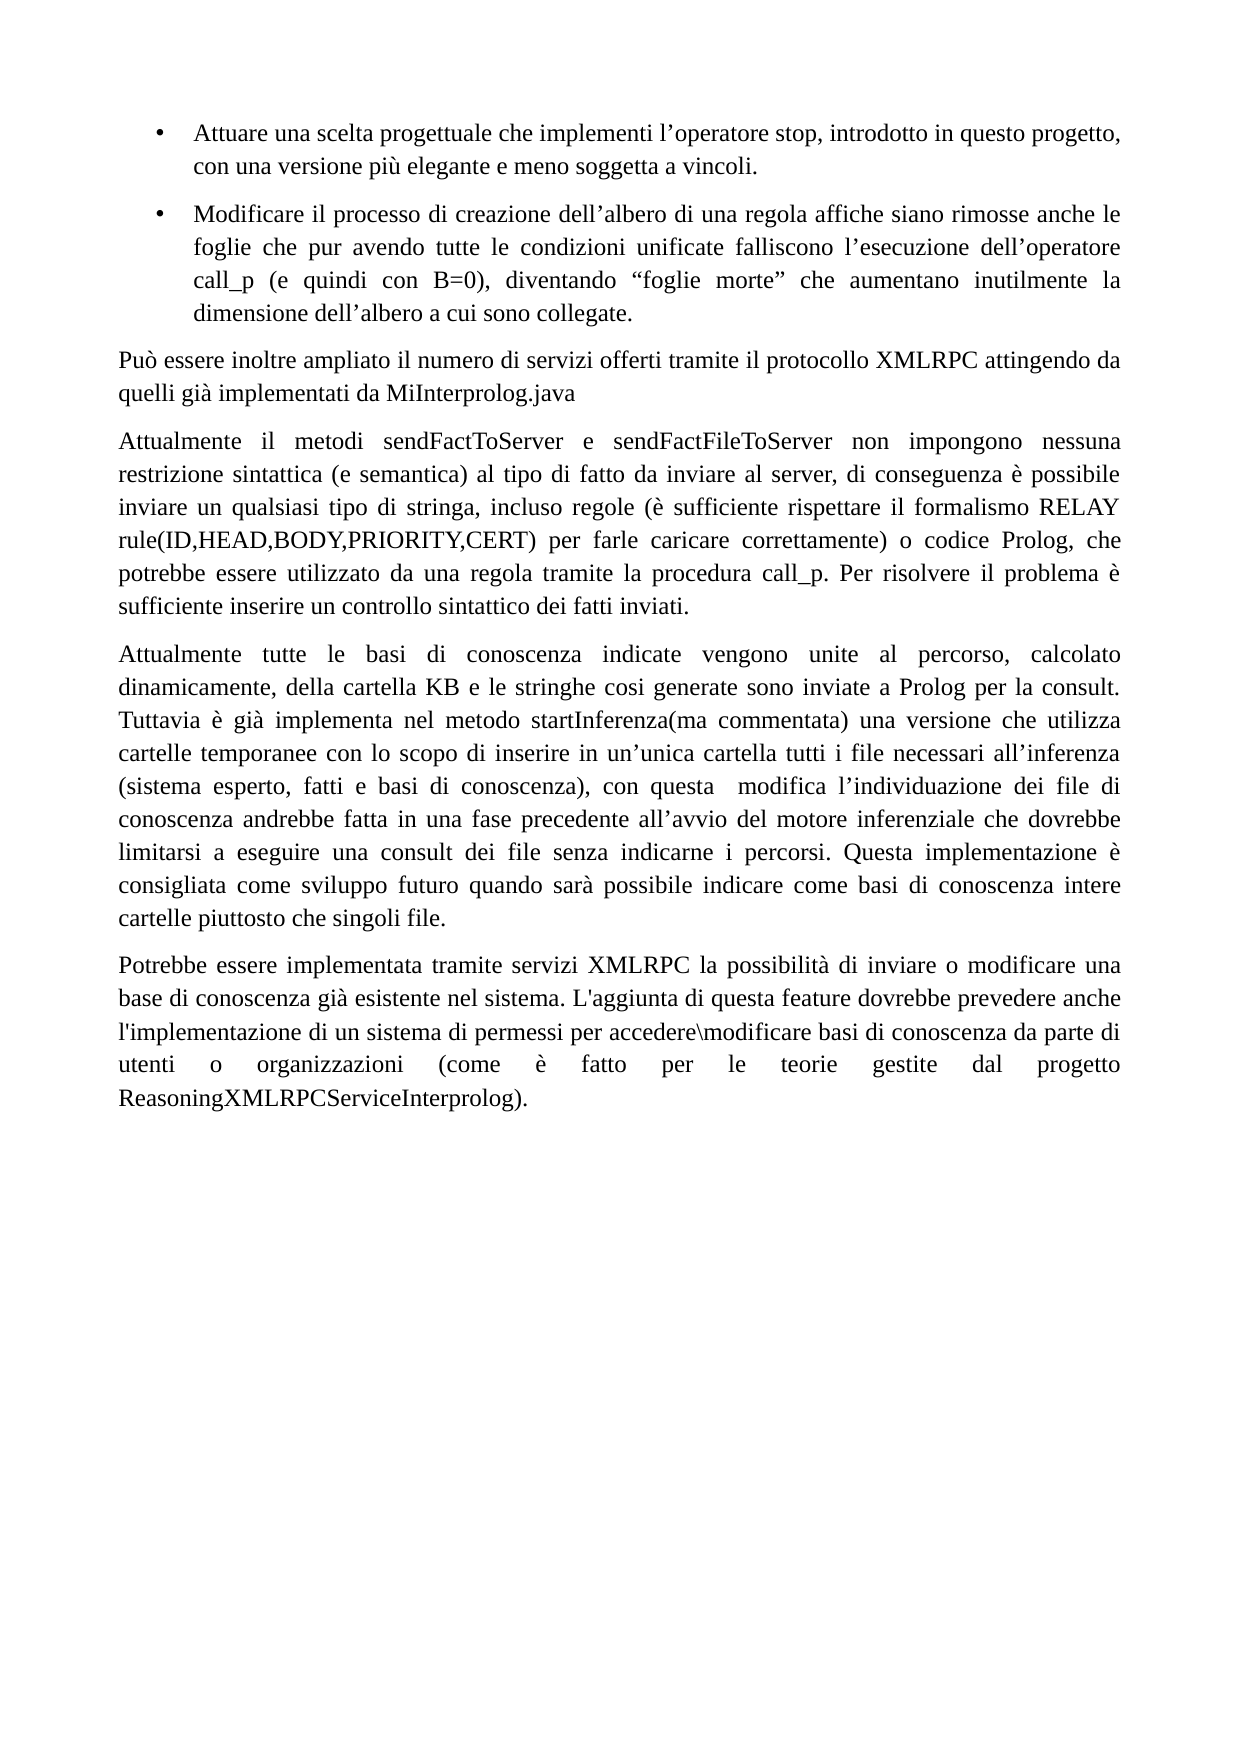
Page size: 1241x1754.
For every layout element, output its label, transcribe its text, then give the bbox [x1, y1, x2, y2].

text Potrebbe essere implementata tramite servizi XMLRPC la possibilità di inviare o modificare una base di conoscenza già esistente nel sistema. L'aggiunta di questa feature dovrebbe prevedere anche l'implementazione di un sistema di permessi per accedere\modificare basi di conoscenza da parte di utenti o organizzazioni (come è fatto per le teorie gestite dal progetto ReasoningXMLRPCServiceInterprolog). [118, 951, 1122, 1111]
text Attualmente il metodi sendFactToServer e sendFactFileToServer non impongono nessuna restrizione sintattica (e semantica) al tipo di fatto da inviare al server, di conseguenza è possibile inviare un qualsiasi tipo di stringa, incluso regole (è sufficiente rispettare il formalismo RELAY rule(ID,HEAD,BODY,PRIORITY,CERT) per farle caricare correttamente) o codice Prolog, che potrebbe essere utilizzato da una regola tramite la procedura call_p. Per risolvere il problema è sufficiente inserire un controllo sintattico dei fatti inviati. [118, 426, 1122, 620]
list Modificare il processo di creazione dell’albero di una regola affiche siano rimosse anche le foglie che pur avendo tutte le condizioni unificate falliscono l’esecuzione dell’operatore call_p (e quindi con B=0), diventando “foglie morte” che aumentano inutilmente la dimensione dell’albero a cui sono collegate. [156, 199, 1122, 327]
list Attuare una scelta progettuale che implementi l’operatore stop, introdotto in questo progetto, con una versione più elegante e meno soggetta a vincoli. [156, 118, 1122, 180]
text Attualmente tutte le basi di conoscenza indicate vengono unite al percorso, calcolato dinamicamente, della cartella KB e le stringhe cosi generate sono inviate a Prolog per la consult. Tuttavia è già implementa nel metodo startInferenza(ma commentata) una versione che utilizza cartelle temporanee con lo scopo di inserire in un’unica cartella tutti i file necessari all’inferenza (sistema esperto, fatti e basi di conoscenza), con questa modifica l’individuazione dei file di conoscenza andrebbe fatta in una fase precedente all’avvio del motore inferenziale che dovrebbe limitarsi a eseguire una consult dei file senza indicarne i percorsi. Questa implementazione è consigliata come sviluppo futuro quando sarà possibile indicare come basi di conoscenza intere cartelle piuttosto che singoli file. [118, 639, 1122, 932]
text Può essere inoltre ampliato il numero di servizi offerti tramite il protocollo XMLRPC attingendo da quelli già implementati da MiInterprolog.java [118, 345, 1122, 407]
